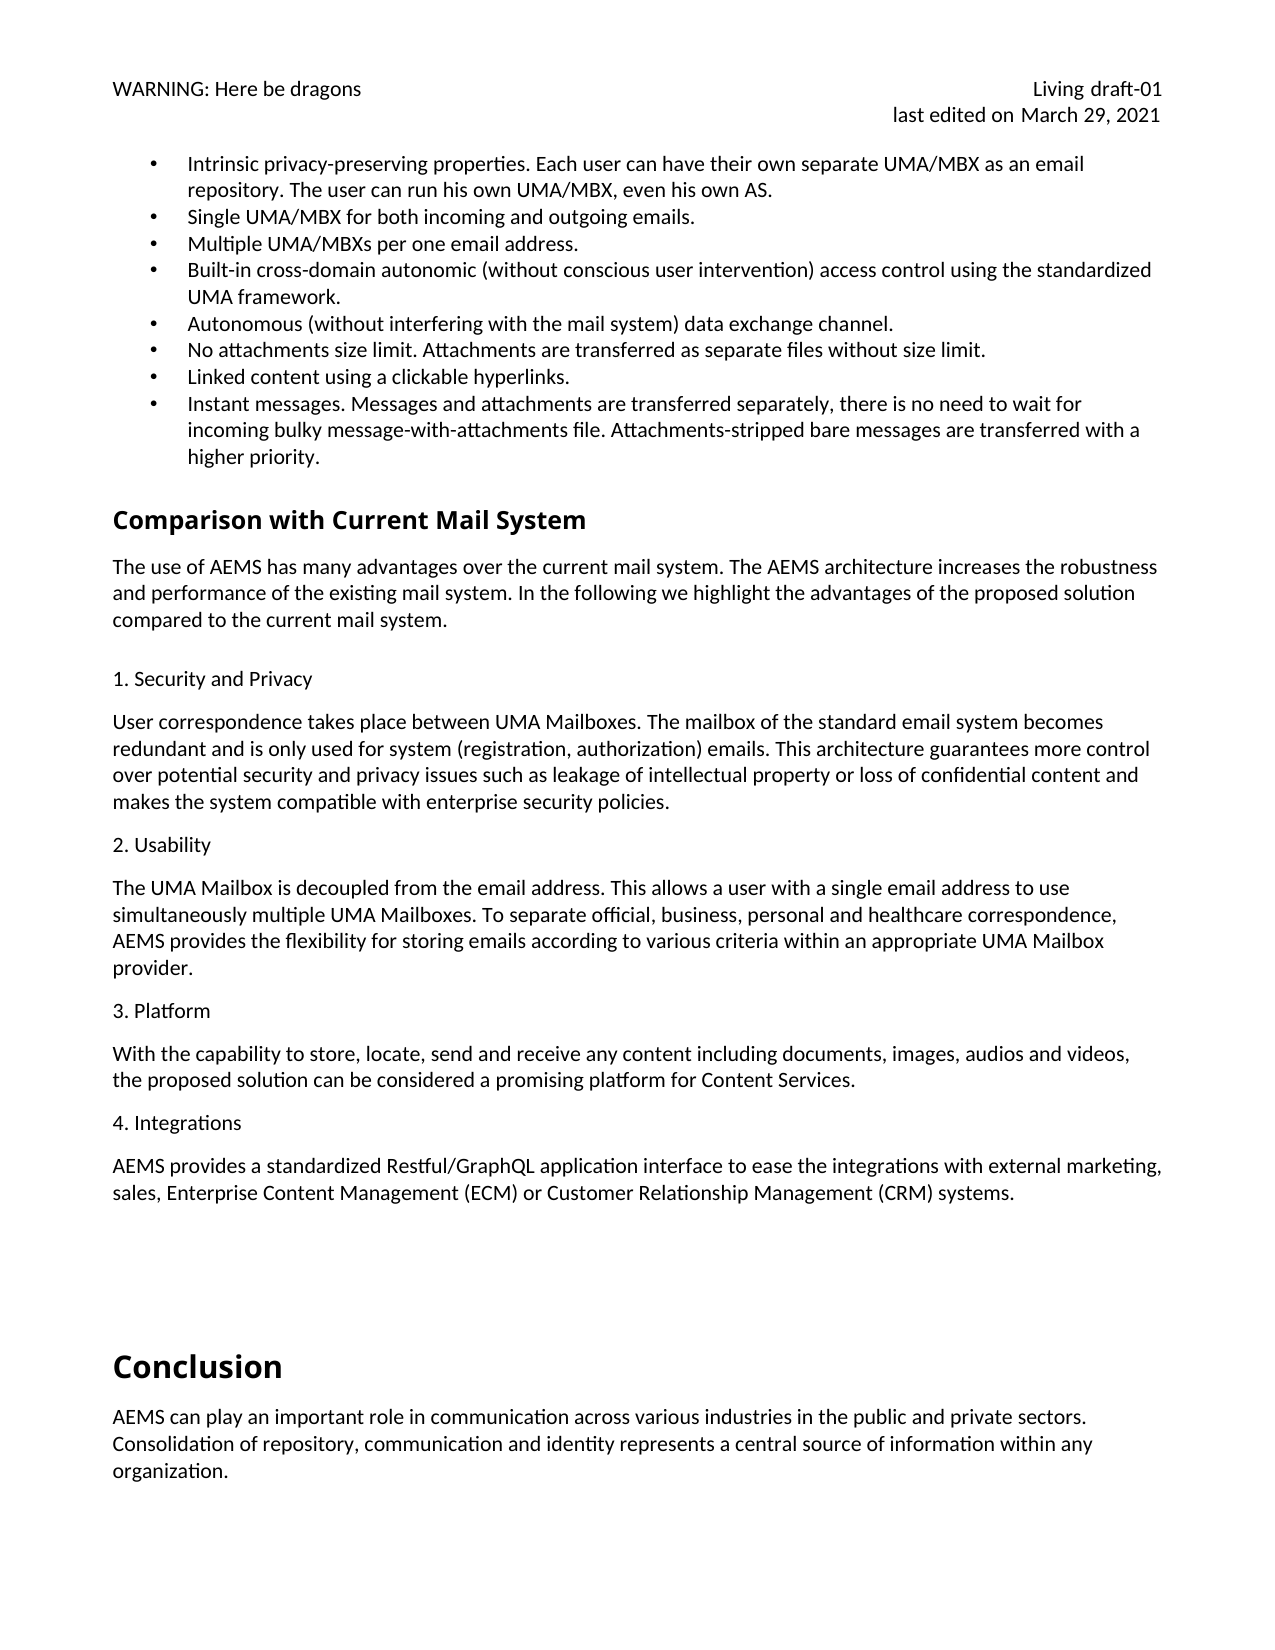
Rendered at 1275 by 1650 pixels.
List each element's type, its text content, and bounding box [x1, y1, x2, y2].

text The use of AEMS has many advantages over the current mail system. The AEMS architecture increases the robustness and performance of the existing mail system. In the following we highlight the advantages of the proposed solution compared to the current mail system. [112, 553, 1162, 633]
text Conclusion [112, 1344, 1162, 1387]
text 3. Platform [112, 997, 1162, 1024]
list No attachments size limit. Attachments are transferred as separate files without size limit. [150, 337, 1162, 363]
list Single UMA/MBX for both incoming and outgoing emails. [150, 203, 1162, 230]
text Comparison with Current Mail System [112, 502, 1162, 537]
text User correspondence takes place between UMA Mailboxes. The mailbox of the standard email system becomes redundant and is only used for system (registration, authorization) emails. This architecture guarantees more control over potential security and privacy issues such as leakage of intellectual property or loss of confidential content and makes the system compatible with enterprise security policies. [112, 708, 1162, 815]
text AEMS provides a standardized Restful/GraphQL application interface to ease the integrations with external marketing, sales, Enterprise Content Management (ECM) or Customer Relationship Management (CRM) systems. [112, 1152, 1162, 1206]
text With the capability to store, locate, send and receive any content including documents, images, audios and videos, the proposed solution can be considered a promising platform for Content Services. [112, 1040, 1162, 1093]
list Multiple UMA/MBXs per one email address. [150, 230, 1162, 257]
text 2. Usability [112, 831, 1162, 858]
text 1. Security and Privacy [112, 665, 1162, 692]
list Instant messages. Messages and attachments are transferred separately, there is no need to wait for incoming bulky message-with-attachments file. Attachments-stripped bare messages are transferred with a higher priority. [150, 390, 1162, 470]
list Intrinsic privacy-preserving properties. Each user can have their own separate UMA/MBX as an email repository. The user can run his own UMA/MBX, even his own AS. [150, 150, 1162, 203]
text AEMS can play an important role in communication across various industries in the public and private sectors. Consolidation of repository, communication and identity represents a central source of information within any organization. [112, 1403, 1162, 1483]
text 4. Integrations [112, 1109, 1162, 1136]
list Linked content using a clickable hyperlinks. [150, 363, 1162, 390]
text The UMA Mailbox is decoupled from the email address. This allows a user with a single email address to use simultaneously multiple UMA Mailboxes. To separate official, business, personal and healthcare correspondence, AEMS provides the flexibility for storing emails according to various criteria within an appropriate UMA Mailbox provider. [112, 874, 1162, 981]
list Built-in cross-domain autonomic (without conscious user intervention) access control using the standardized UMA framework. [150, 257, 1162, 310]
list Autonomous (without interfering with the mail system) data exchange channel. [150, 310, 1162, 337]
